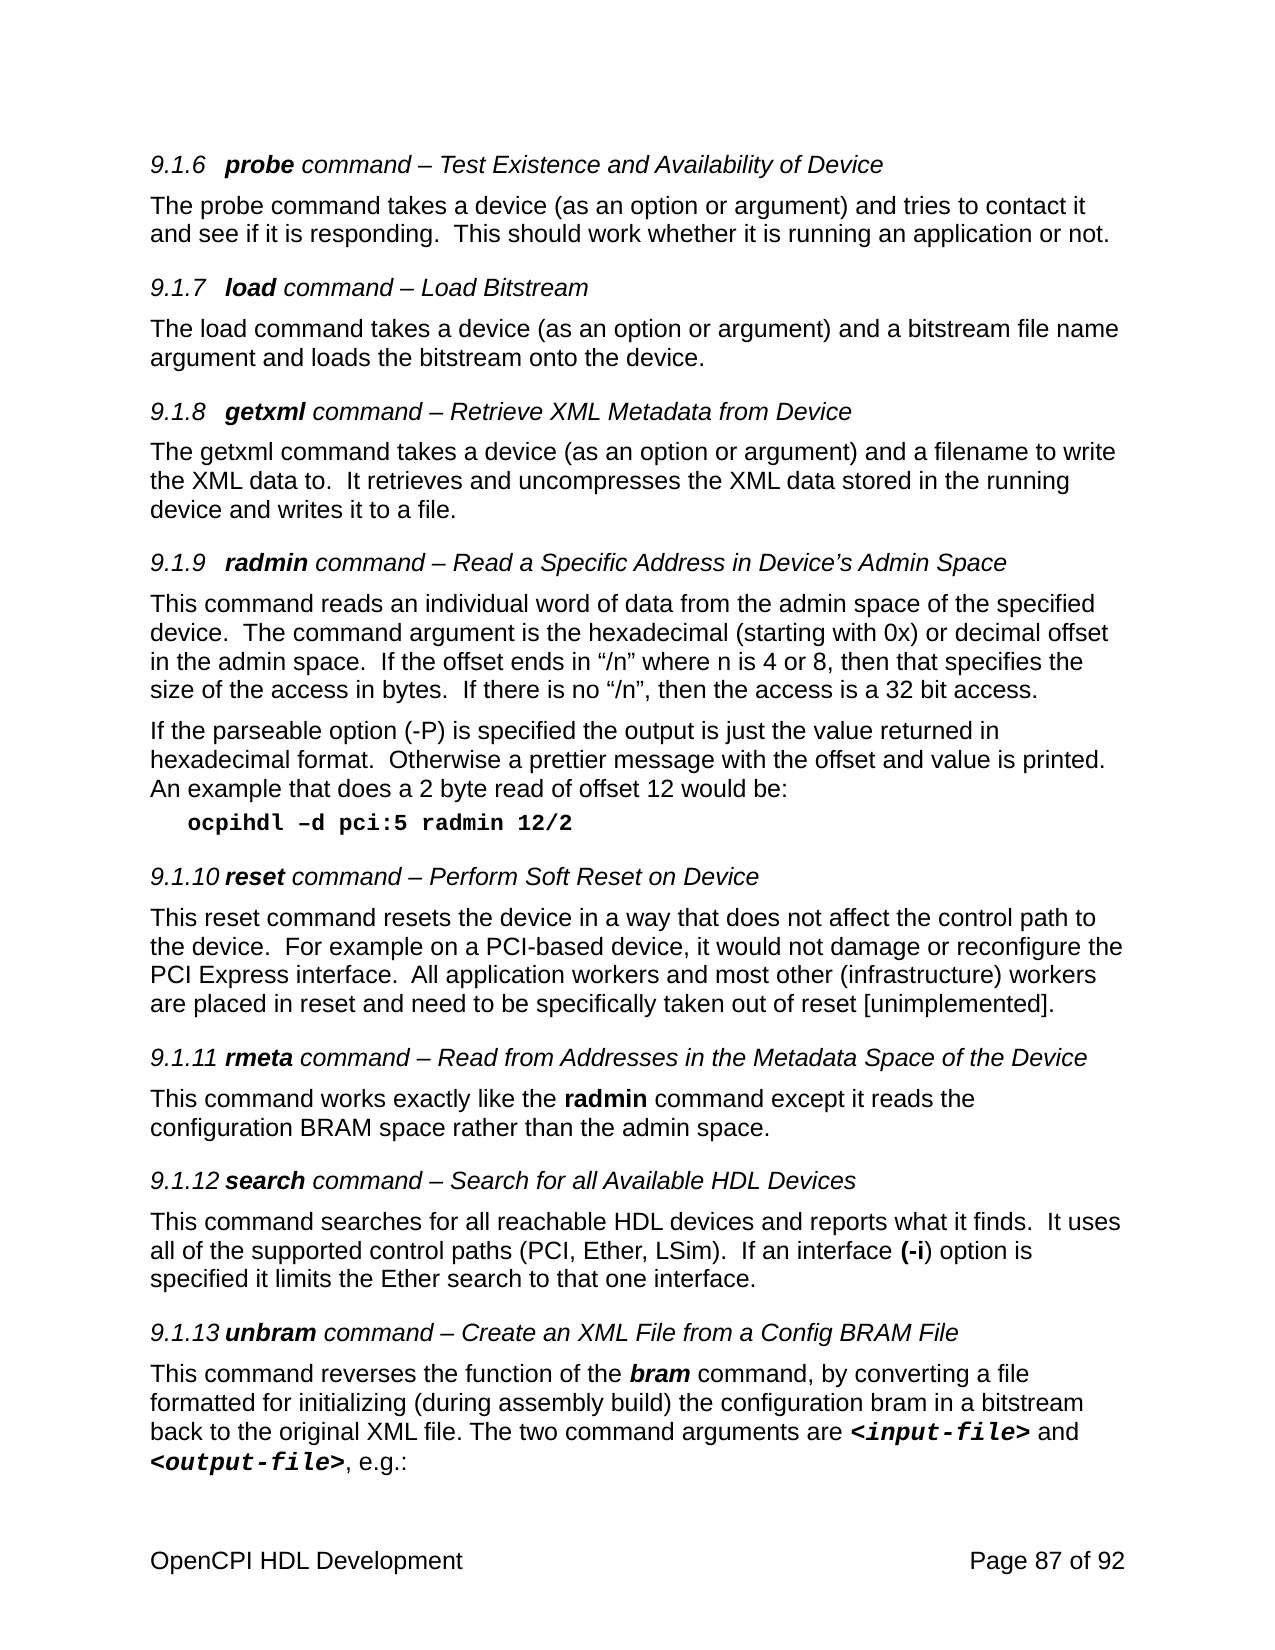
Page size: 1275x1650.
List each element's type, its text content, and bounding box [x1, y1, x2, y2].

text This command searches for all reachable HDL devices and reports what it finds. It uses all of the supported control paths (PCI, Ether, LSim). If an interface (-i) option is specified it limits the Ether search to that one interface. [150, 1207, 1125, 1293]
subtitle getxml command – Retrieve XML Metadata from Device [150, 396, 1125, 425]
text This command reverses the function of the bram command, by converting a file formatted for initializing (during assembly build) the configuration bram in a bitstream back to the original XML file. The two command arguments are <input-file> and <output-file>, e.g.: [150, 1359, 1125, 1478]
subtitle search command – Search for all Available HDL Devices [150, 1166, 1125, 1195]
subtitle reset command – Perform Soft Reset on Device [150, 862, 1125, 891]
subtitle probe command – Test Existence and Availability of Device [150, 150, 1125, 179]
subtitle rmeta command – Read from Addresses in the Metadata Space of the Device [150, 1043, 1125, 1072]
subtitle load command – Load Bitstream [150, 273, 1125, 302]
text ocpihdl –d pci:5 radmin 12/2 [187, 811, 1125, 837]
text This reset command resets the device in a way that does not affect the control path to the device. For example on a PCI-based device, it would not damage or reconfigure the PCI Express interface. All application workers and most other (infrastructure) workers are placed in reset and need to be specifically taken out of reset [unimplemented]. [150, 903, 1125, 1018]
text The getxml command takes a device (as an option or argument) and a filename to write the XML data to. It retrieves and uncompresses the XML data stored in the running device and writes it to a file. [150, 437, 1125, 523]
text This command reads an individual word of data from the admin space of the specified device. The command argument is the hexadecimal (starting with 0x) or decimal offset in the admin space. If the offset ends in “/n” where n is 4 or 8, then that specifies the size of the access in bytes. If there is no “/n”, then the access is a 32 bit access. [150, 589, 1125, 704]
text The load command takes a device (as an option or argument) and a bitstream file name argument and loads the bitstream onto the device. [150, 314, 1125, 371]
subtitle unbram command – Create an XML File from a Config BRAM File [150, 1318, 1125, 1347]
subtitle radmin command – Read a Specific Address in Device’s Admin Space [150, 548, 1125, 577]
text This command works exactly like the radmin command except it reads the configuration BRAM space rather than the admin space. [150, 1084, 1125, 1141]
text The probe command takes a device (as an option or argument) and tries to contact it and see if it is responding. This should work whether it is running an application or not. [150, 191, 1125, 248]
text If the parseable option (-P) is specified the output is just the value returned in hexadecimal format. Otherwise a prettier message with the offset and value is printed. An example that does a 2 byte read of offset 12 would be: [150, 716, 1125, 802]
